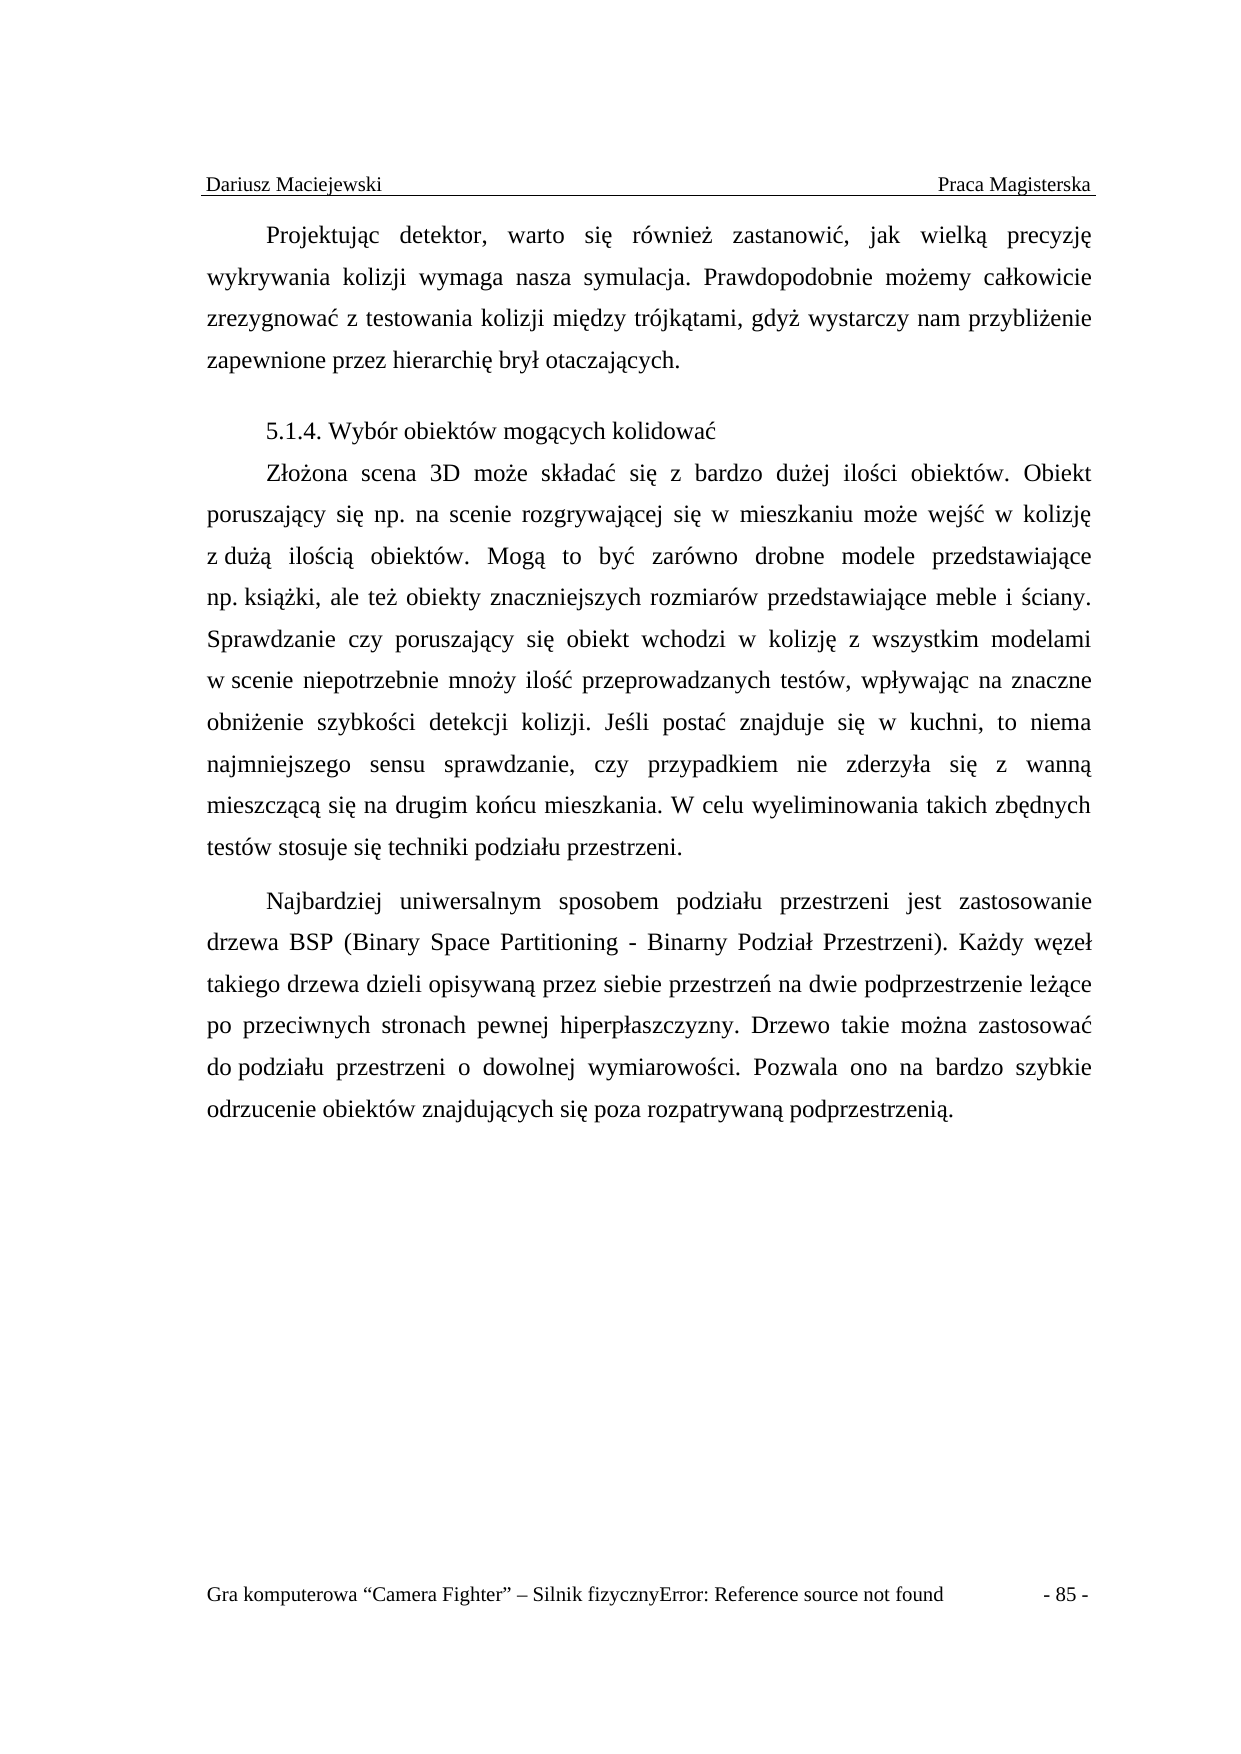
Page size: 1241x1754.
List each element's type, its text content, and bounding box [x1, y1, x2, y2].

text Najbardziej uniwersalnym sposobem podziału przestrzeni jest zastosowanie drzewa BSP (Binary Space Partitioning - Binarny Podział Przestrzeni). Każdy węzeł takiego drzewa dzieli opisywaną przez siebie przestrzeń na dwie podprzestrzenie leżące po przeciwnych stronach pewnej hiperpłaszczyzny. Drzewo takie można zastosować do podziału przestrzeni o dowolnej wymiarowości. Pozwala ono na bardzo szybkie odrzucenie obiektów znajdujących się poza rozpatrywaną podprzestrzenią. [207, 887, 1092, 1122]
text Projektując detektor, warto się również zastanowić, jak wielką precyzję wykrywania kolizji wymaga nasza symulacja. Prawdopodobnie możemy całkowicie zrezygnować z testowania kolizji między trójkątami, gdyż wystarczy nam przybliżenie zapewnione przez hierarchię brył otaczających. [207, 221, 1092, 374]
text Złożona scena 3D może składać się z bardzo dużej ilości obiektów. Obiekt poruszający się np. na scenie rozgrywającej się w mieszkaniu może wejść w kolizję z dużą ilością obiektów. Mogą to być zarówno drobne modele przedstawiające np. książki, ale też obiekty znaczniejszych rozmiarów przedstawiające meble i ściany. Sprawdzanie czy poruszający się obiekt wchodzi w kolizję z wszystkim modelami w scenie niepotrzebnie mnoży ilość przeprowadzanych testów, wpływając na znaczne obniżenie szybkości detekcji kolizji. Jeśli postać znajduje się w kuchni, to niema najmniejszego sensu sprawdzanie, czy przypadkiem nie zderzyła się z wanną mieszczącą się na drugim końcu mieszkania. W celu wyeliminowania takich zbędnych testów stosuje się techniki podziału przestrzeni. [207, 459, 1092, 861]
subtitle Wybór obiektów mogących kolidować [207, 417, 1092, 445]
